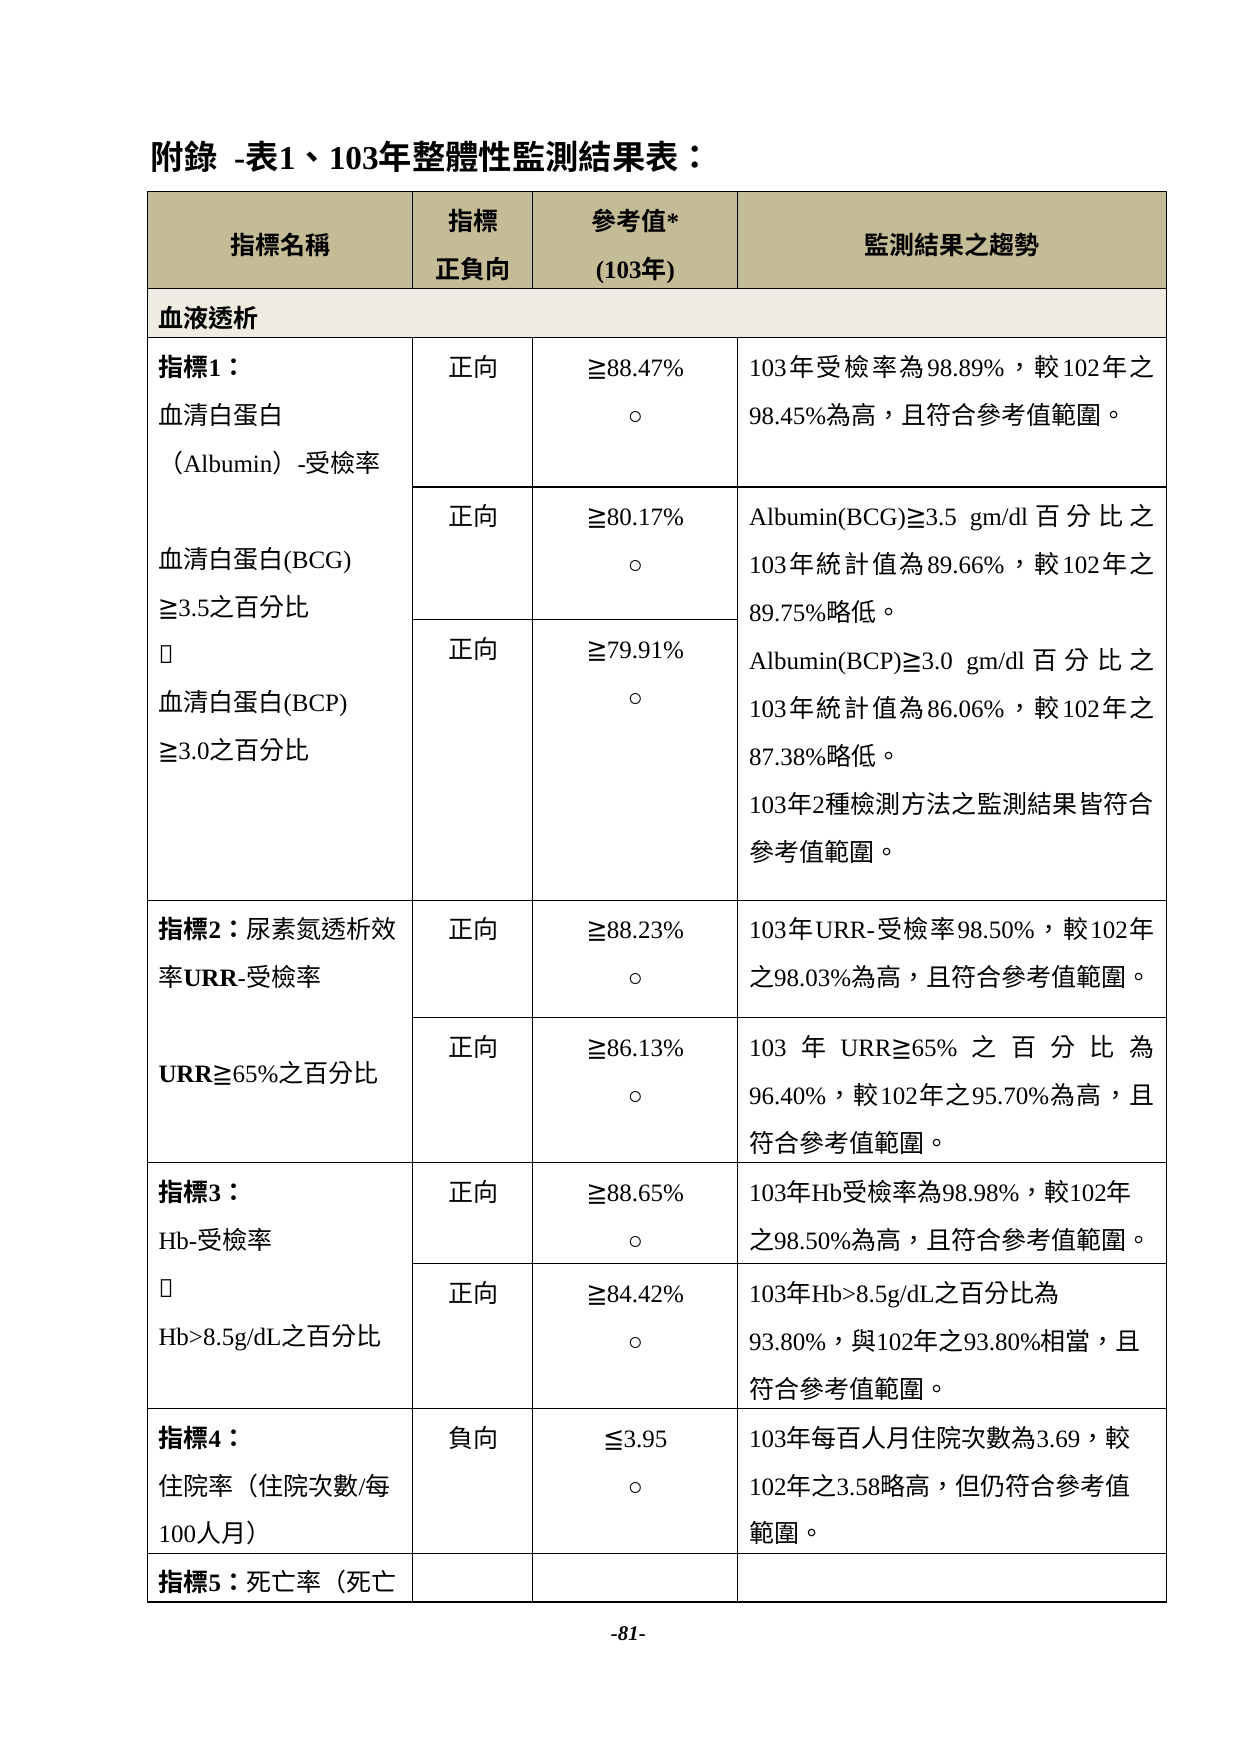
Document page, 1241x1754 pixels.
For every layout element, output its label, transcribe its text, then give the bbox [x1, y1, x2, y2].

table_cell ≧80.17% ○ [533, 488, 737, 619]
table_cell 指標1： 血清白蛋白（Albumin）-受檢率 血清白蛋白(BCG) ≧3.5之百分比  血清白蛋白(BCP) ≧3.0之百分比 [148, 338, 412, 899]
table_cell ≦3.95 ○ [533, 1409, 737, 1552]
table_cell 103年URR≧65%之百分比為96.40%，較102年之95.70%為高，且符合參考值範圍。 [738, 1018, 1166, 1162]
table_cell 正向 [413, 1018, 532, 1162]
table_cell 指標2：尿素氮透析效率URR-受檢率 URR≧65%之百分比 [148, 901, 412, 1162]
table_cell 指標4： 住院率（住院次數/每100人月） [148, 1409, 412, 1552]
text 附錄 -表1、103年整體性監測結果表： [151, 131, 1122, 179]
table_cell 指標5：死亡率（死亡 [148, 1554, 412, 1601]
table_cell ≧88.23% ○ [533, 901, 737, 1017]
table_header 指標名稱 [148, 192, 412, 288]
table_cell 正向 [413, 901, 532, 1017]
table_header 監測結果之趨勢 [738, 192, 1166, 288]
table_cell Albumin(BCG)≧3.5 gm/dl百分比之103年統計值為89.66%，較102年之89.75%略低。 Albumin(BCP)≧3.0 gm/dl百分比之103年統計值為86.06%，較102年之87.38%略低。 103年2種檢測方法之監測結果皆符合參考值範圍。 [738, 488, 1166, 899]
table_cell 正向 [413, 620, 532, 899]
table_header 參考值* (103年) [533, 192, 737, 288]
table_cell [413, 1554, 532, 1601]
table_cell 103年Hb>8.5g/dL之百分比為93.80%，與102年之93.80%相當，且符合參考值範圍。 [738, 1264, 1166, 1408]
table_cell 負向 [413, 1409, 532, 1552]
table_cell [533, 1554, 737, 1601]
table_cell 103年URR-受檢率98.50%，較102年之98.03%為高，且符合參考值範圍。 [738, 901, 1166, 1017]
table_cell 血液透析 [148, 289, 1166, 337]
table_cell ≧88.65% ○ [533, 1163, 737, 1263]
table_cell ≧84.42% ○ [533, 1264, 737, 1408]
table_cell ≧86.13% ○ [533, 1018, 737, 1162]
table_cell 103年Hb受檢率為98.98%，較102年之98.50%為高，且符合參考值範圍。 [738, 1163, 1166, 1263]
table_cell ≧79.91% ○ [533, 620, 737, 899]
table_cell 103年受檢率為98.89%，較102年之98.45%為高，且符合參考值範圍。 [738, 338, 1166, 486]
table_cell [738, 1554, 1166, 1601]
table_cell 指標3： Hb-受檢率  Hb>8.5g/dL之百分比 [148, 1163, 412, 1408]
table_cell 正向 [413, 1264, 532, 1408]
table_cell 正向 [413, 338, 532, 486]
table_cell ≧88.47% ○ [533, 338, 737, 486]
table_cell 正向 [413, 1163, 532, 1263]
table_cell 正向 [413, 488, 532, 619]
table_cell 103年每百人月住院次數為3.69，較102年之3.58略高，但仍符合參考值範圍。 [738, 1409, 1166, 1552]
table_header 指標 正負向 [413, 192, 532, 288]
